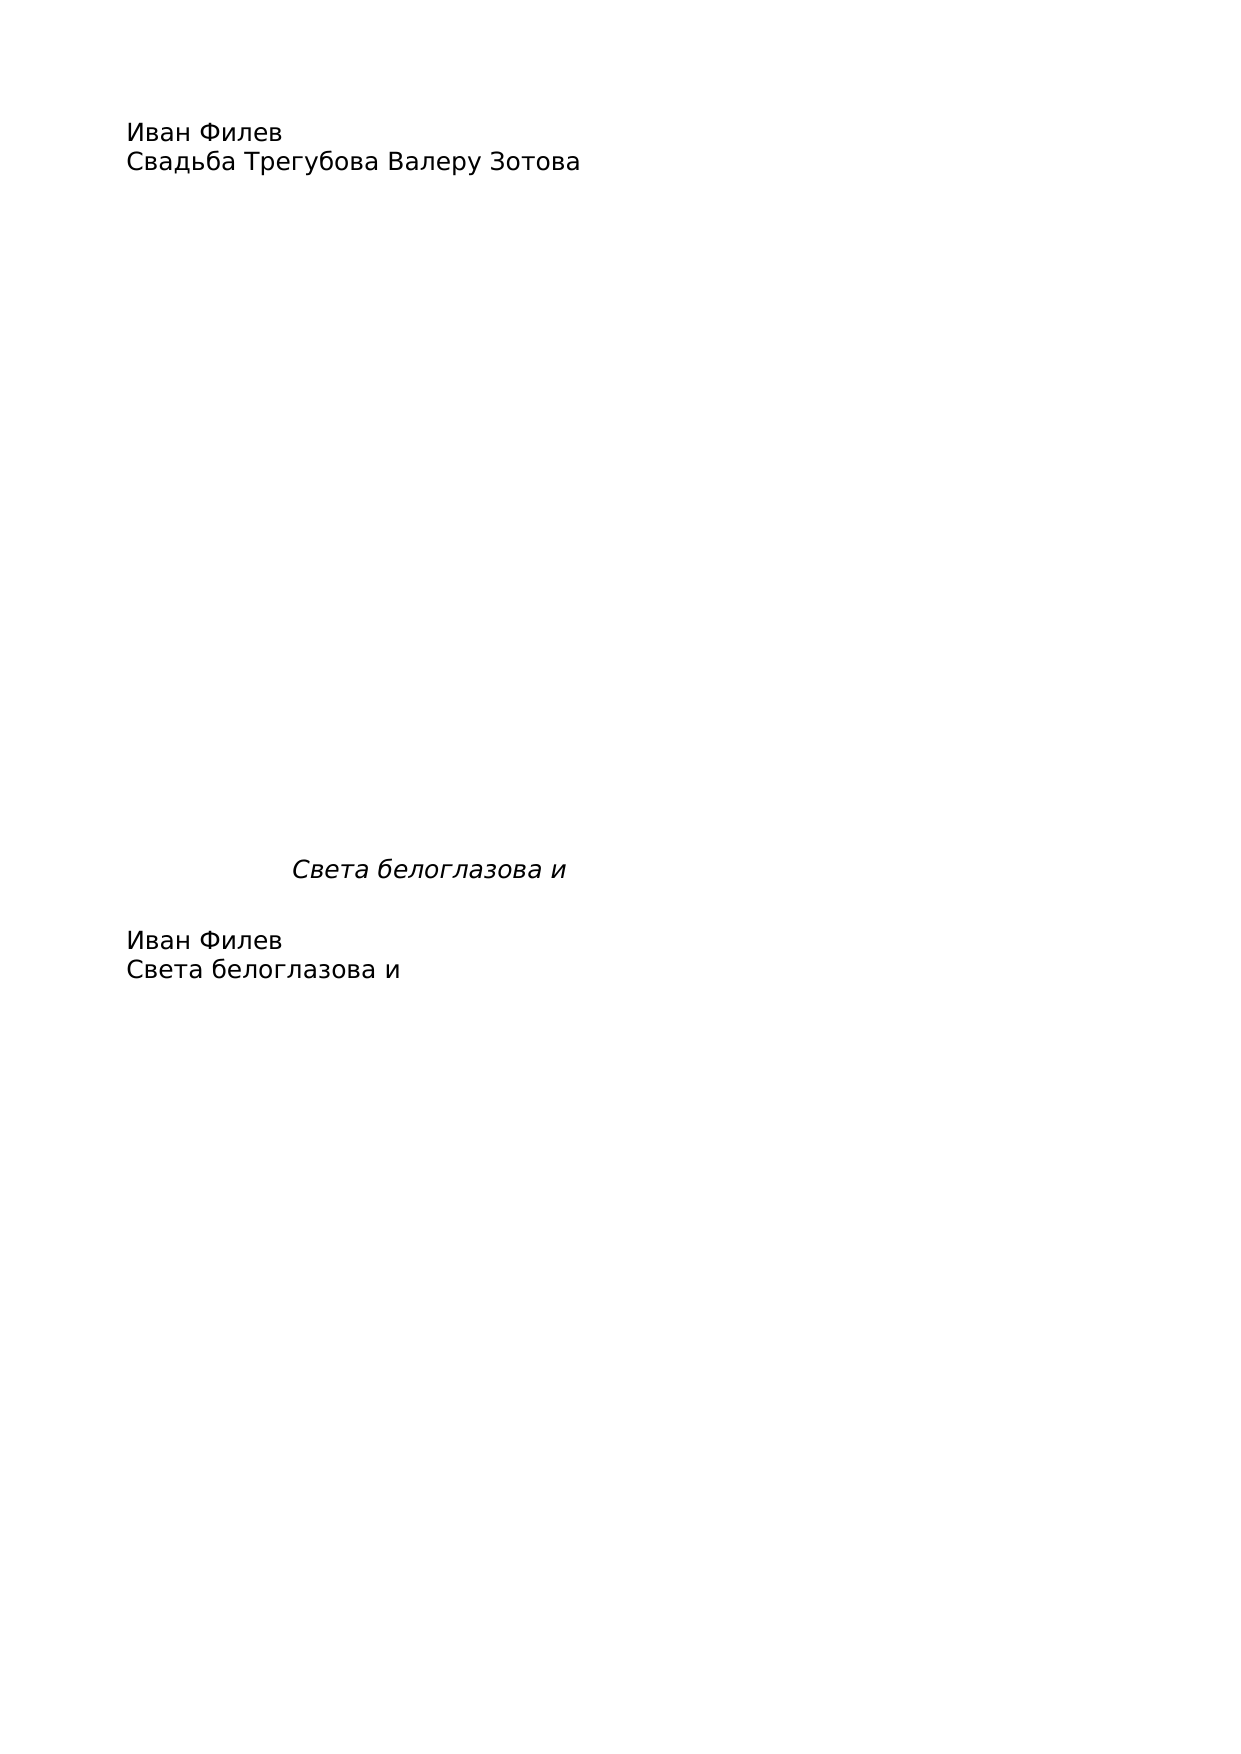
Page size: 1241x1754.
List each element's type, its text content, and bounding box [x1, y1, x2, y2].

text Иван Филев Света белоглазова и [118, 897, 1122, 1014]
text Света белоглазова и [118, 231, 743, 885]
text Иван Филев Свадьба Трегубова Валеру Зотова [118, 118, 1122, 206]
